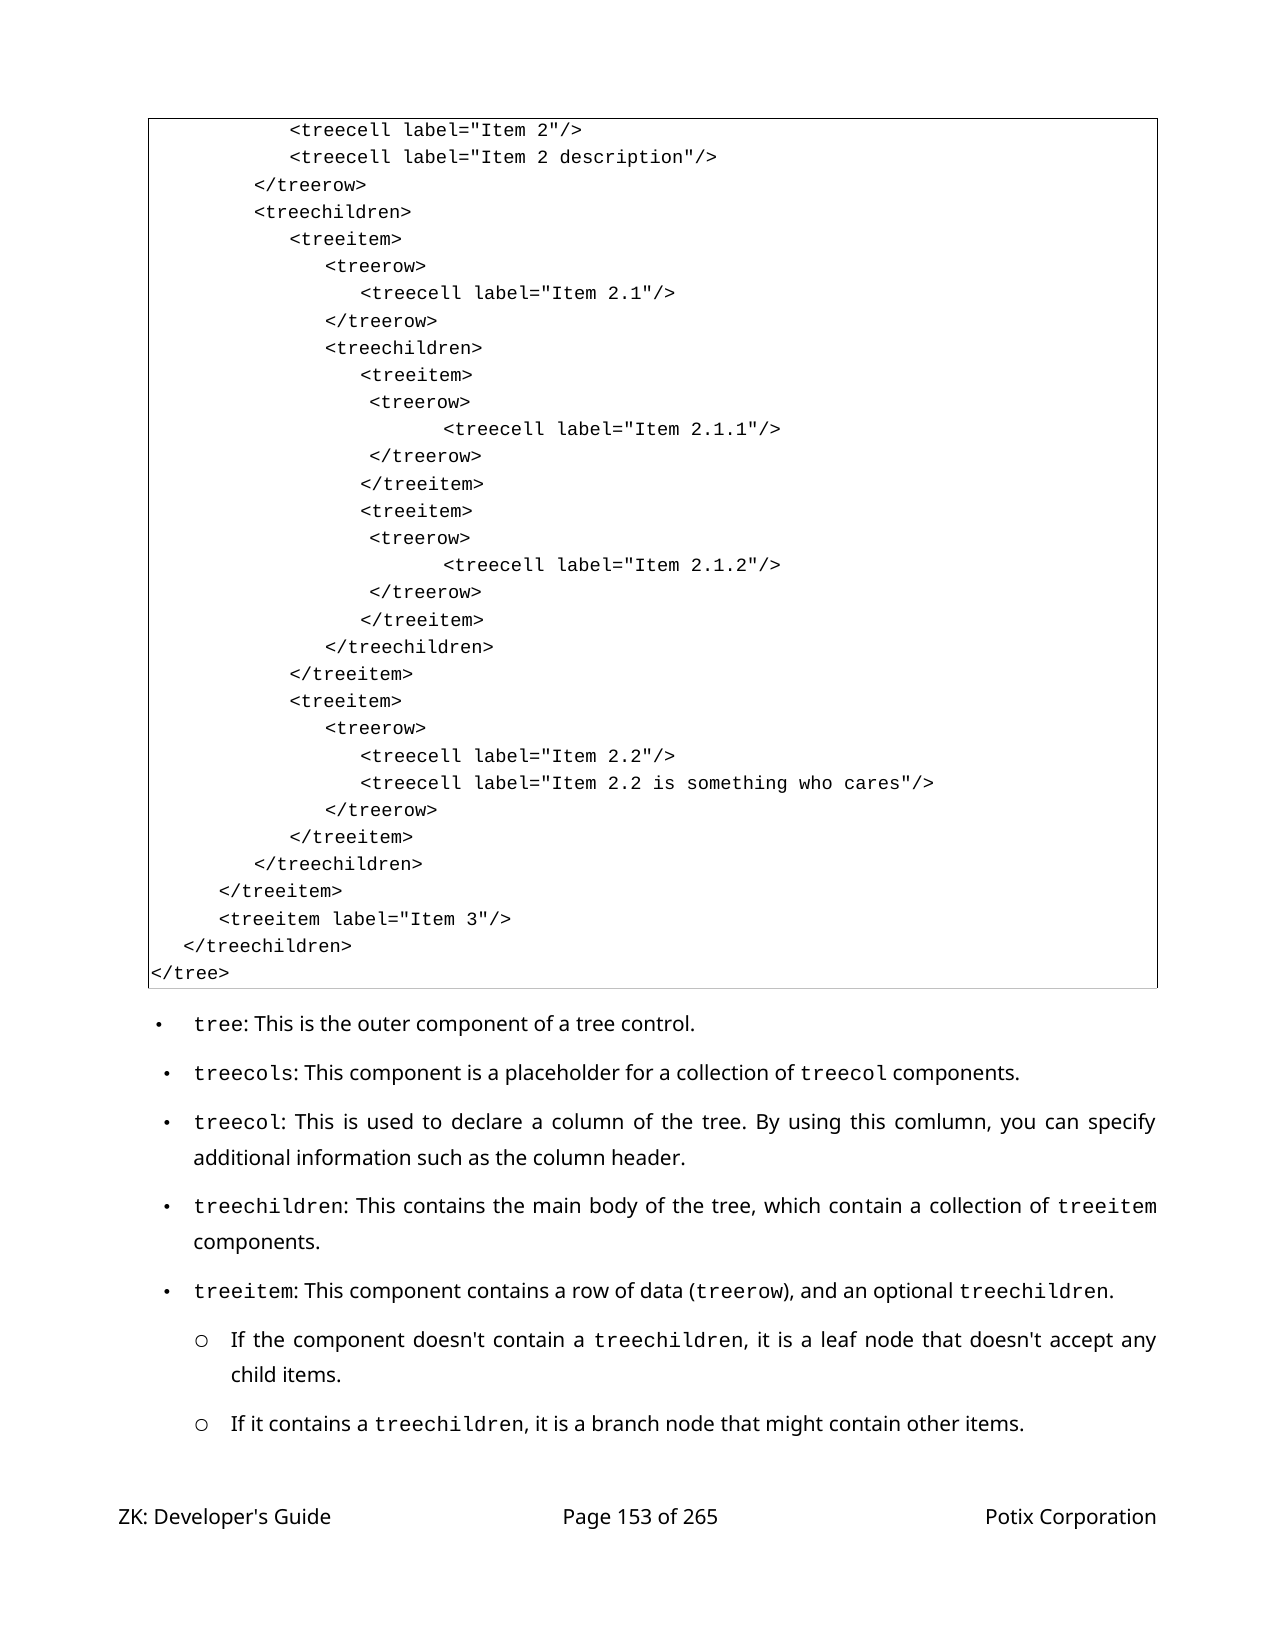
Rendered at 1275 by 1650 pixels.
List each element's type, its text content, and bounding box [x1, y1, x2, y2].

text <treecell label="Item 2.1"/> [149, 281, 1157, 306]
text <treeitem> [149, 689, 1157, 713]
list If it contains a treechildren, it is a branch node that might contain other items. [193, 1409, 1157, 1438]
text </treerow> [149, 444, 1157, 469]
text </treechildren> [149, 635, 1157, 659]
text </treeitem> [149, 472, 1157, 496]
text <treerow> [149, 390, 1157, 414]
list If the component doesn't contain a treechildren, it is a leaf node that doesn't accept any child items. [193, 1325, 1157, 1389]
list treechildren: This contains the main body of the tree, which contain a collection of treeitem components. [164, 1192, 1157, 1255]
text </treerow> [149, 172, 1157, 197]
list treeitem: This component contains a row of data (treerow), and an optional treechildren. [164, 1276, 1157, 1304]
text </treeitem> [149, 662, 1157, 686]
text </tree> [149, 961, 1157, 988]
list treecol: This is used to declare a column of the tree. By using this comlumn, you can specify additional information such as the column header. [164, 1107, 1157, 1171]
text <treeitem> [149, 227, 1157, 251]
text </treerow> [149, 798, 1157, 822]
text <treecell label="Item 2.1.2"/> [149, 553, 1157, 577]
text <treecell label="Item 2.1.1"/> [149, 417, 1157, 441]
text <treechildren> [149, 200, 1157, 224]
text <treeitem> [149, 363, 1157, 387]
text </treerow> [149, 308, 1157, 333]
text </treerow> [149, 580, 1157, 604]
text </treeitem> [149, 825, 1157, 849]
text </treechildren> [149, 852, 1157, 876]
text <treeitem> [149, 499, 1157, 523]
list tree: This is the outer component of a tree control. [156, 1009, 1157, 1037]
list treecols: This component is a placeholder for a collection of treecol components. [164, 1058, 1157, 1087]
text </treechildren> [149, 934, 1157, 958]
text <treeitem label="Item 3"/> [149, 907, 1157, 931]
text <treerow> [149, 254, 1157, 278]
text </treeitem> [149, 607, 1157, 632]
text <treecell label="Item 2.2"/> [149, 743, 1157, 768]
text <treecell label="Item 2.2 is something who cares"/> [149, 771, 1157, 795]
text <treerow> [149, 526, 1157, 550]
text </treeitem> [149, 879, 1157, 904]
text <treecell label="Item 2 description"/> [149, 145, 1157, 169]
text <treecell label="Item 2"/> [149, 119, 1157, 142]
text <treerow> [149, 716, 1157, 741]
text <treechildren> [149, 336, 1157, 360]
